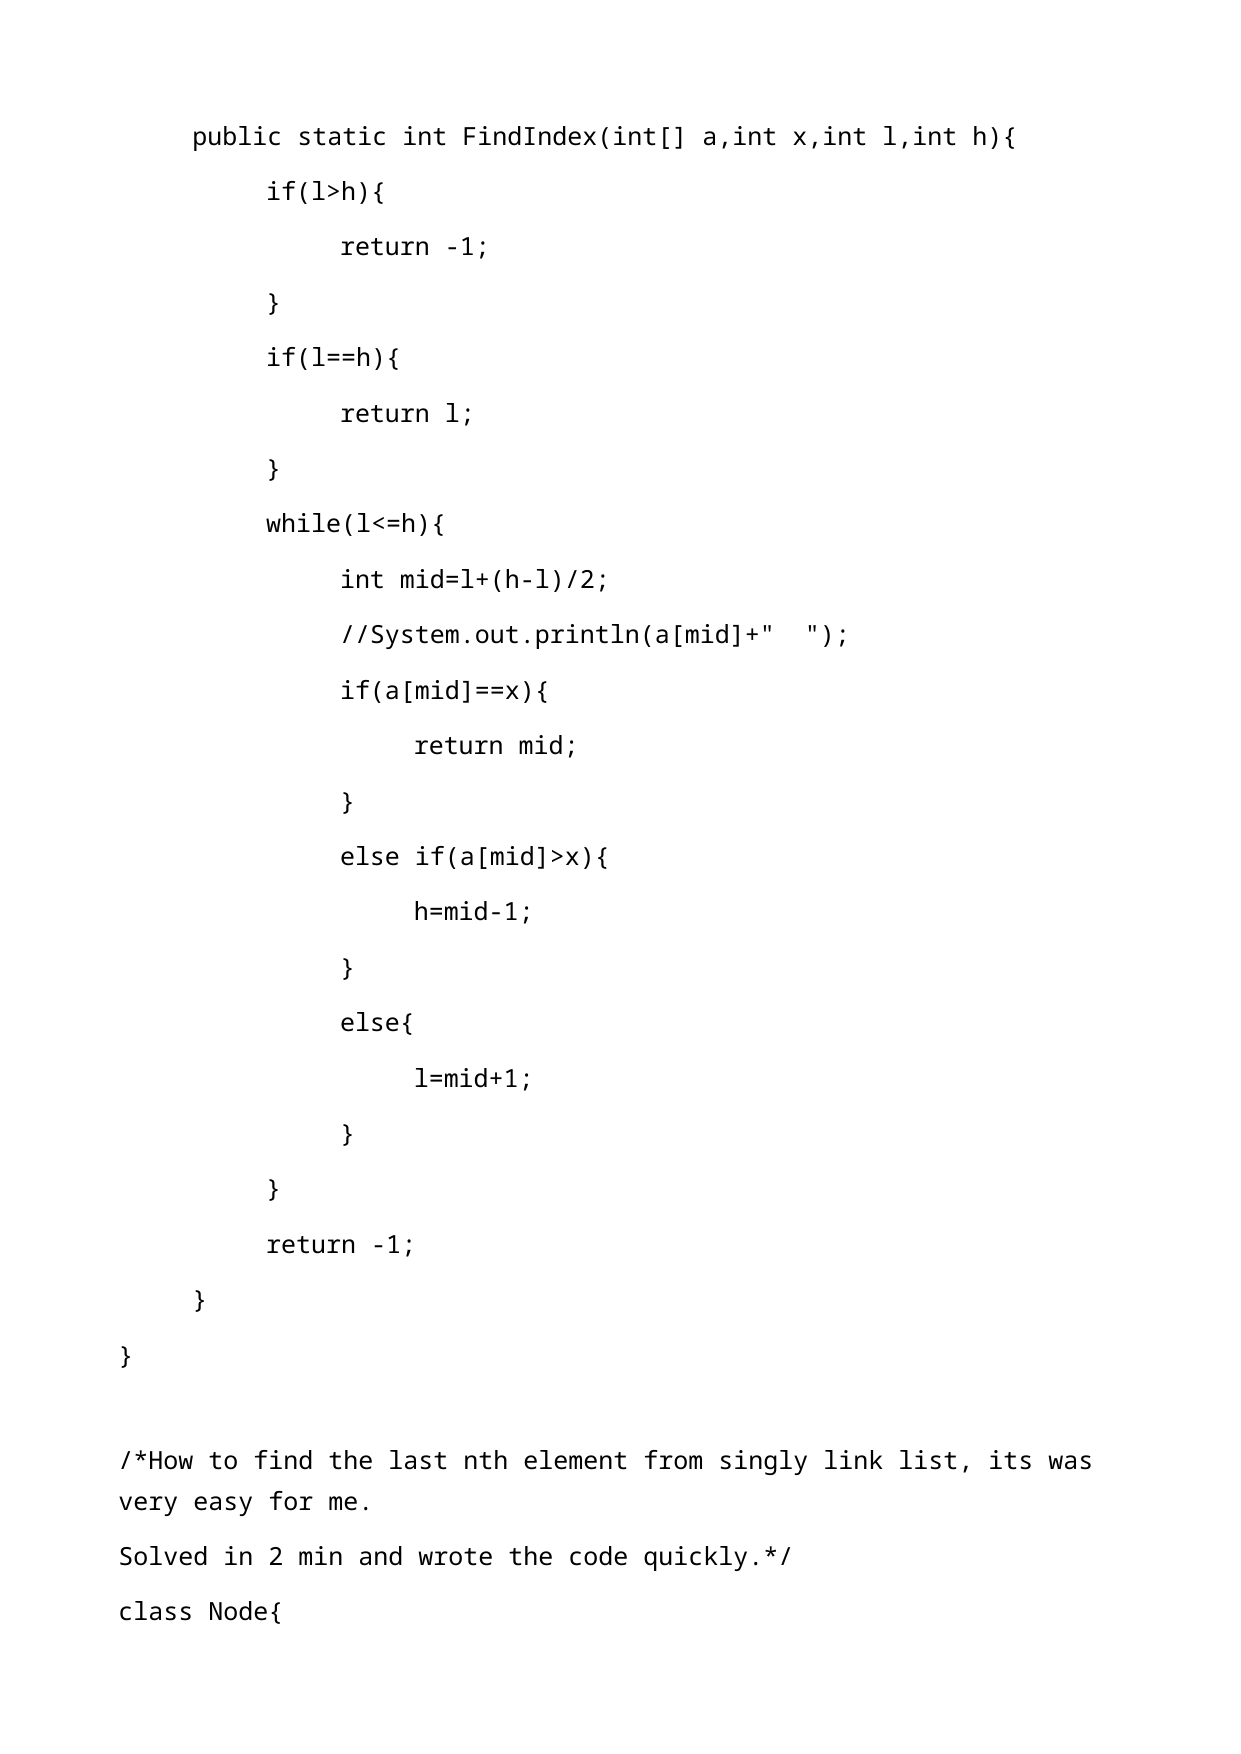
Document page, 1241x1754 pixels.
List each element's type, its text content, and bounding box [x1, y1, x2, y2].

text l=mid+1; [118, 1060, 1122, 1094]
text public static int FindIndex(int[] a,int x,int l,int h){ [118, 118, 1122, 152]
text /*How to find the last nth element from singly link list, its was very easy for me. [118, 1442, 1122, 1517]
text Solved in 2 min and wrote the code quickly.*/ [118, 1539, 1122, 1573]
text class Node{ [118, 1594, 1122, 1628]
text h=mid-1; [118, 894, 1122, 928]
text return l; [118, 395, 1122, 429]
text } [118, 1337, 1122, 1371]
text if(a[mid]==x){ [118, 672, 1122, 706]
text } [118, 949, 1122, 983]
text return mid; [118, 728, 1122, 762]
text } [118, 1116, 1122, 1150]
text if(l==h){ [118, 340, 1122, 374]
text if(l>h){ [118, 173, 1122, 208]
text } [118, 1171, 1122, 1205]
text int mid=l+(h-l)/2; [118, 561, 1122, 596]
text else{ [118, 1005, 1122, 1039]
text } [118, 783, 1122, 817]
text return -1; [118, 229, 1122, 263]
text } [118, 451, 1122, 485]
text //System.out.println(a[mid]+" "); [118, 617, 1122, 651]
text } [118, 1282, 1122, 1316]
text while(l<=h){ [118, 506, 1122, 540]
text else if(a[mid]>x){ [118, 838, 1122, 873]
text return -1; [118, 1226, 1122, 1261]
text } [118, 284, 1122, 318]
